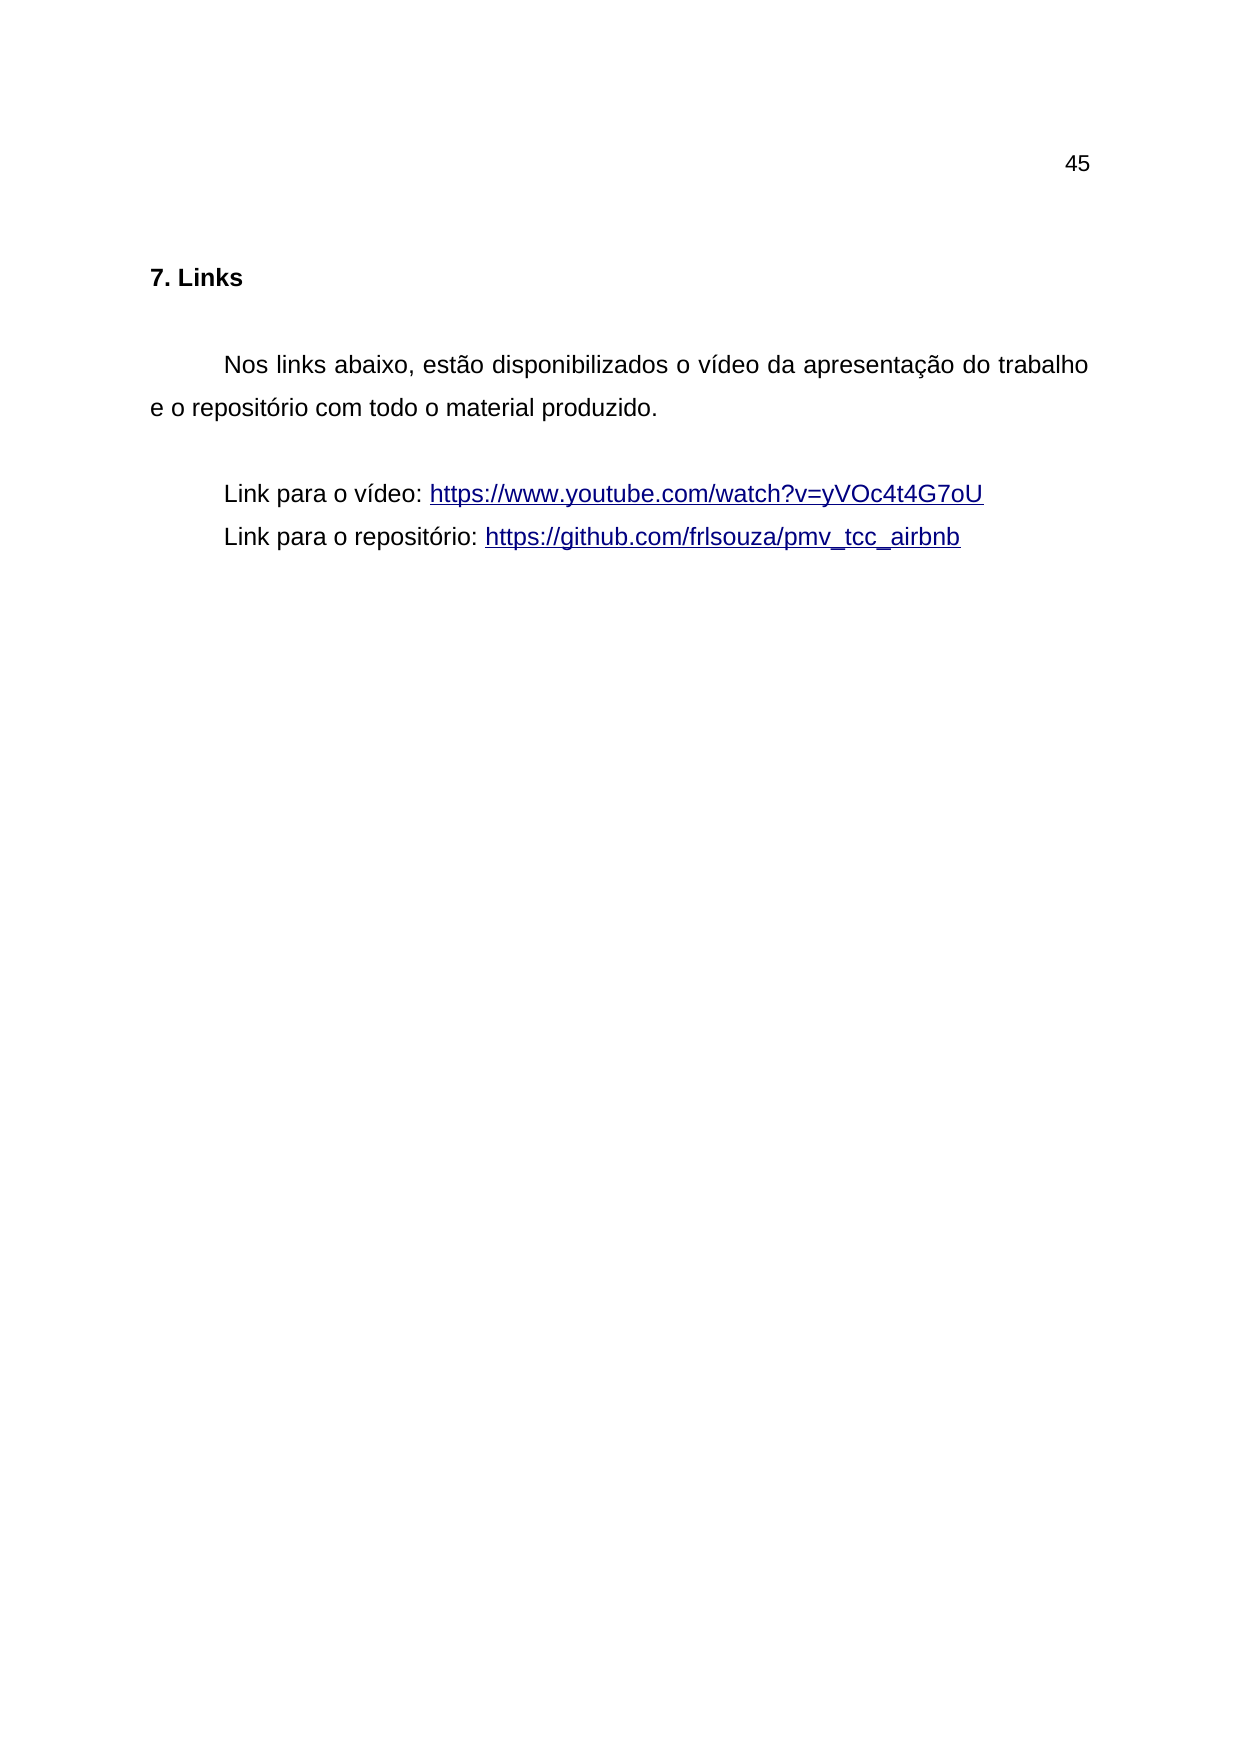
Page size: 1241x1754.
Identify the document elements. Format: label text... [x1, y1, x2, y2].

text Nos links abaixo, estão disponibilizados o vídeo da apresentação do trabalho e o repositório com todo o material produzido. [150, 349, 1090, 421]
text Link para o repositório: https://github.com/frlsouza/pmv_tcc_airbnb [150, 522, 1090, 551]
text Link para o vídeo: https://www.youtube.com/watch?v=yVOc4t4G7oU [150, 479, 1090, 508]
text 7. Links [150, 263, 1090, 292]
